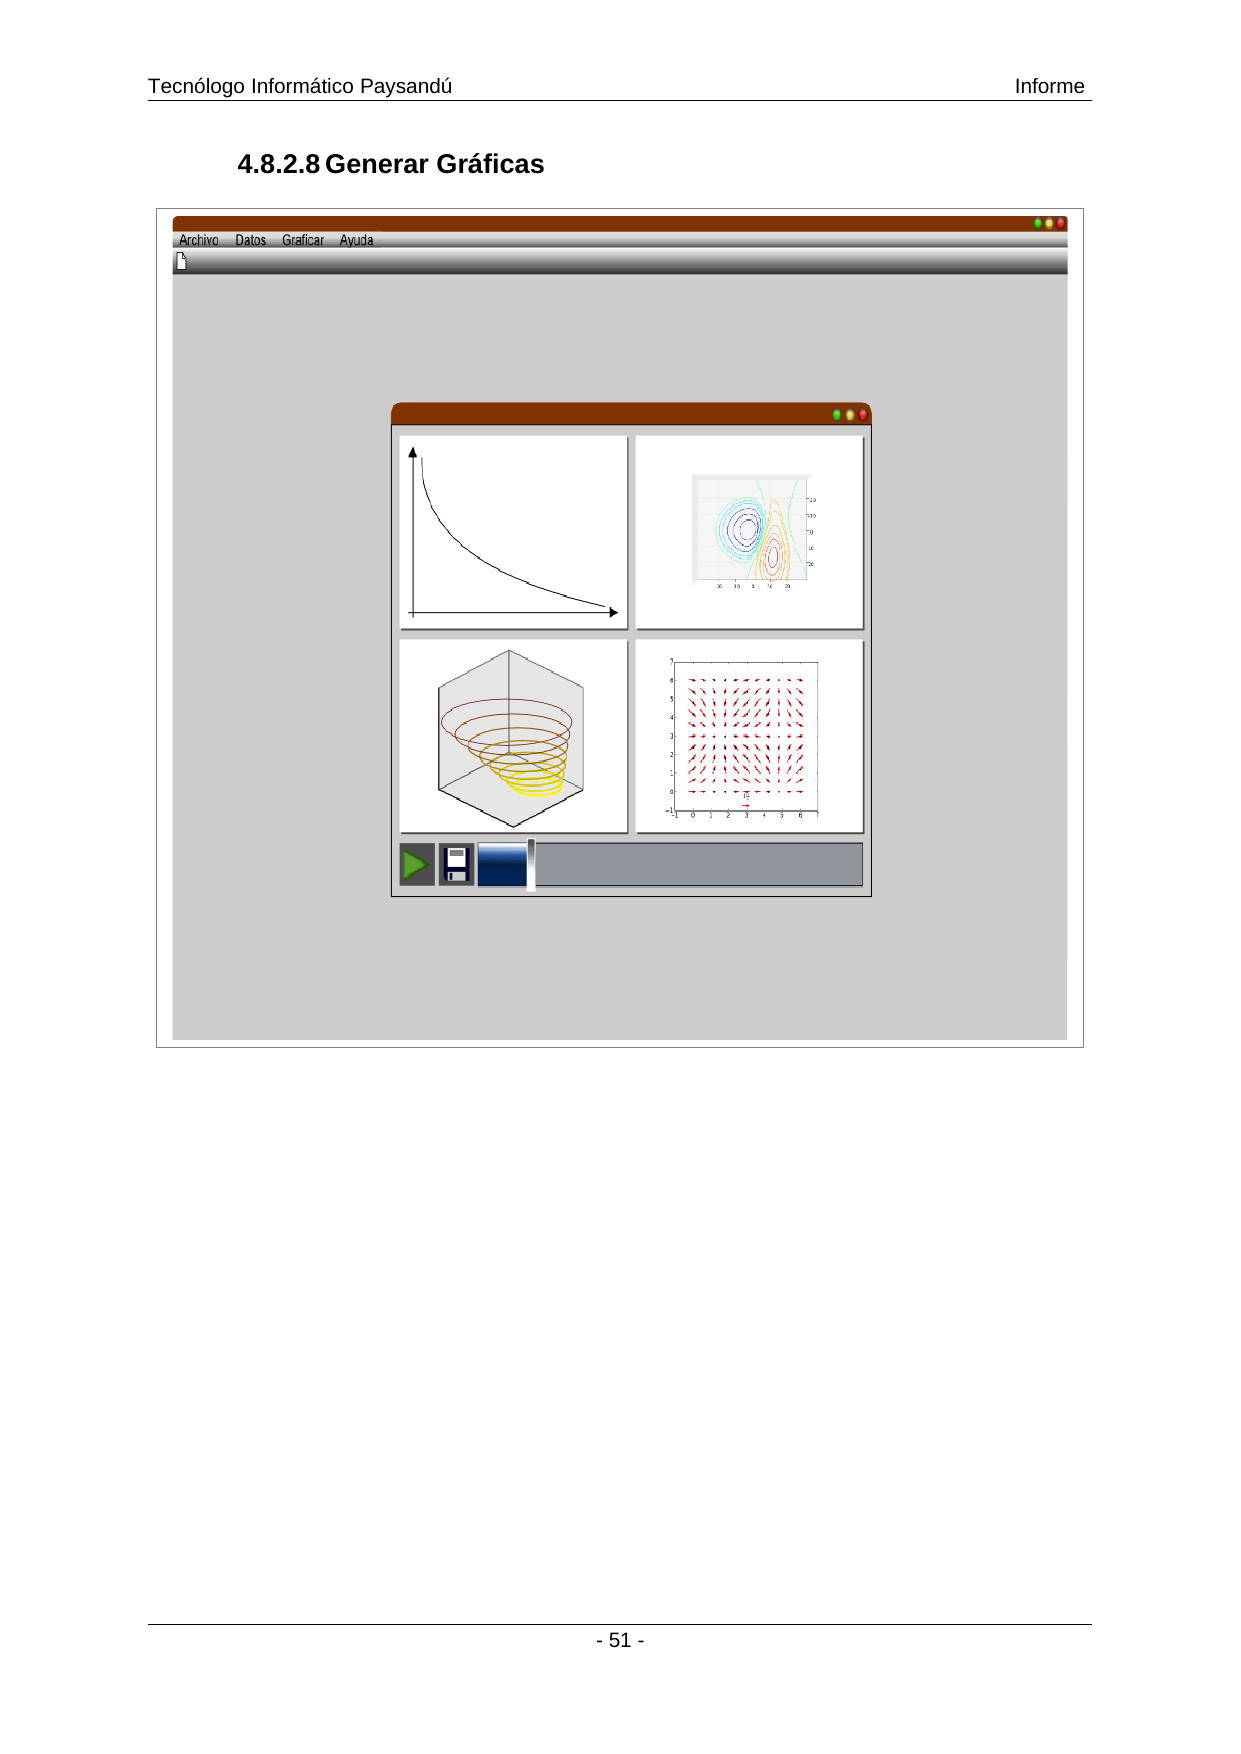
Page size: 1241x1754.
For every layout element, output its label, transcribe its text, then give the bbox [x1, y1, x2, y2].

subtitle Generar Gráficas [237, 148, 1092, 179]
picture [172, 216, 1068, 1040]
